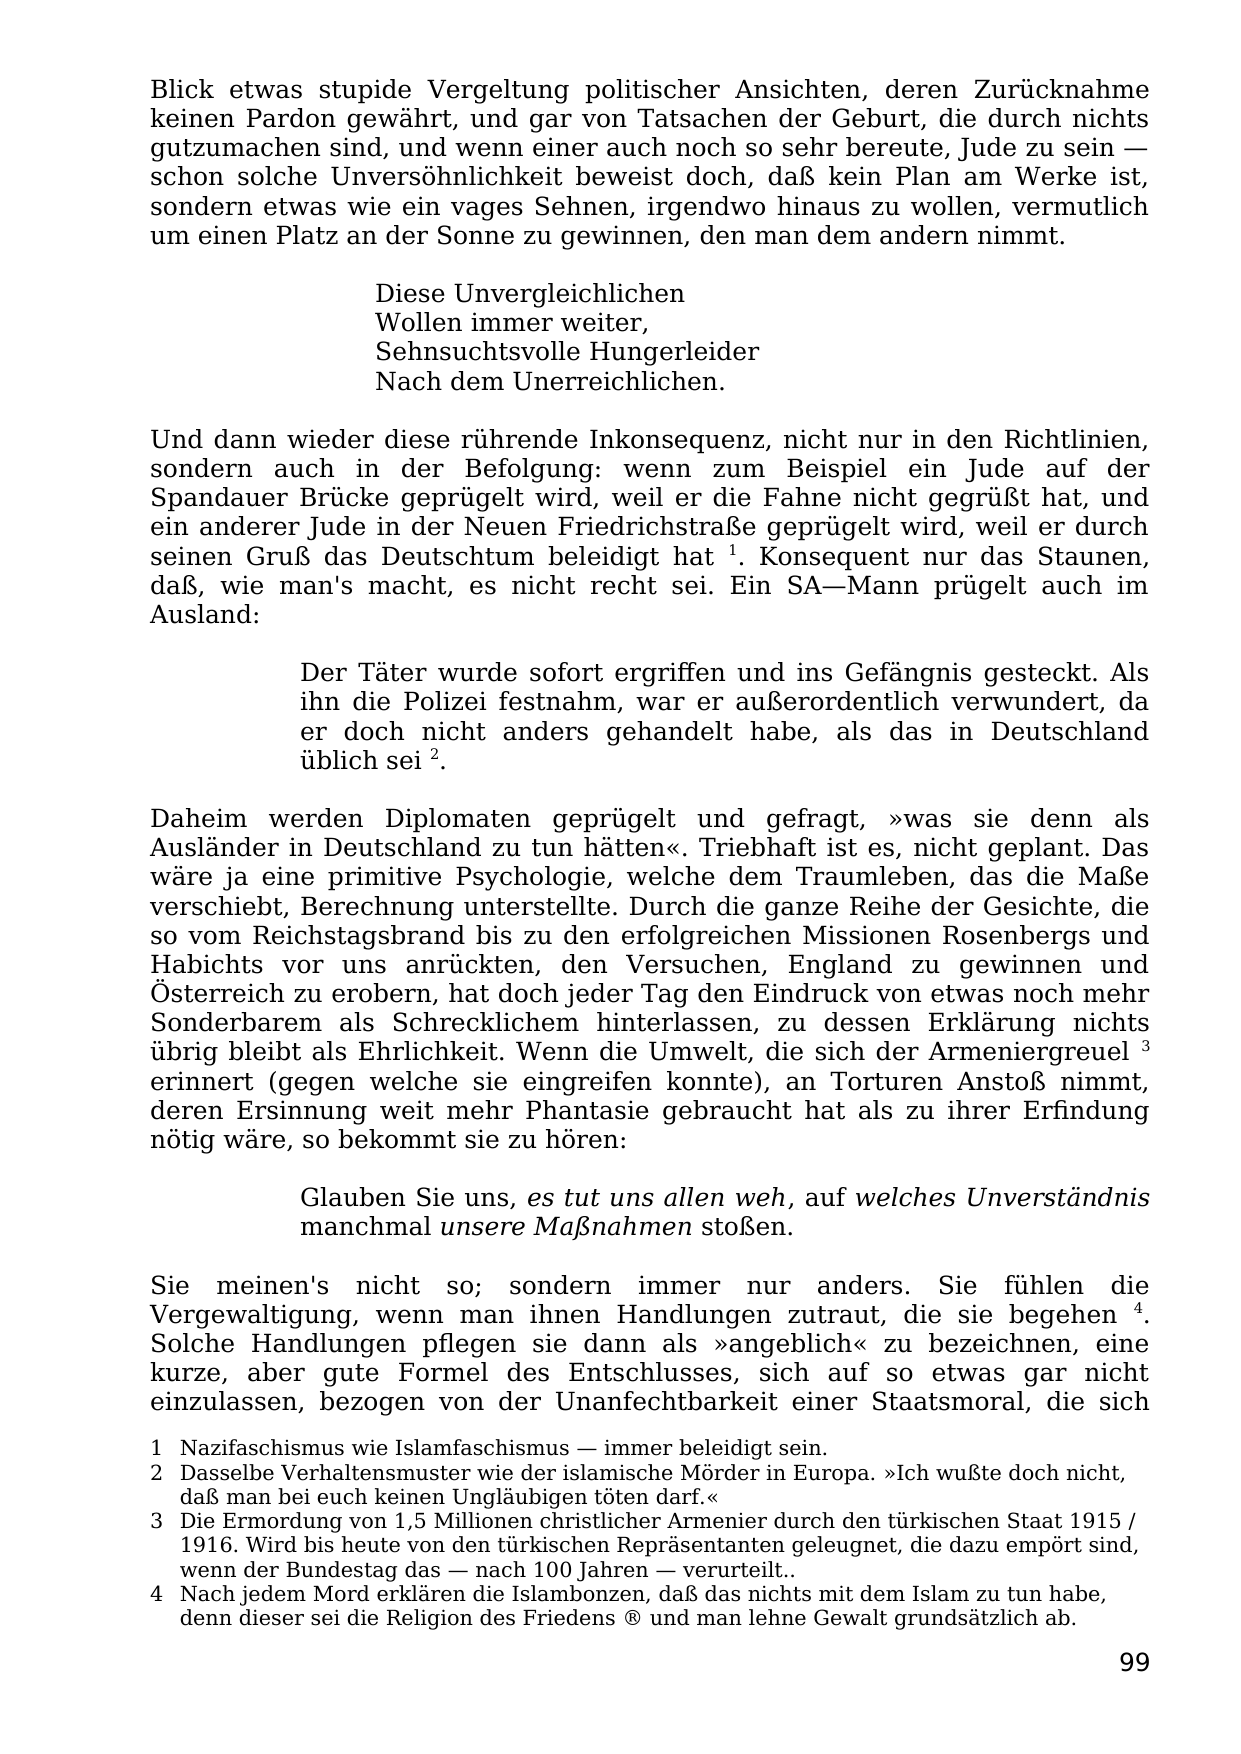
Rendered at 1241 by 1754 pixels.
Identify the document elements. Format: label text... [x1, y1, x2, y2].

text Der Täter wurde sofort ergriffen und ins Gefängnis gesteckt. Als ihn die Polizei festnahm, war er außerordentlich verwundert, da er doch nicht anders gehandelt habe, als das in Deutschland üblich sei . [300, 658, 1151, 775]
text Und dann wieder diese rührende Inkonsequenz, nicht nur in den Richtlinien, sondern auch in der Befolgung: wenn zum Beispiel ein Jude auf der Spandauer Brücke geprügelt wird, weil er die Fahne nicht gegrüßt hat, und ein anderer Jude in der Neuen Friedrichstraße geprügelt wird, weil er durch seinen Gruß das Deutschtum beleidigt hat . Konsequent nur das Staunen, daß, wie man's macht, es nicht recht sei. Ein SA—Mann prügelt auch im Ausland: [150, 425, 1151, 629]
text Nach jedem Mord erklären die Islambonzen, daß das nichts mit dem Islam zu tun habe, denn dieser sei die Religion des Friedens ® und man lehne Gewalt grundsätzlich ab. [150, 1582, 1151, 1631]
text Sie meinen's nicht so; sondern immer nur anders. Sie fühlen die Vergewaltigung, wenn man ihnen Handlungen zutraut, die sie begehen . Solche Handlungen pflegen sie dann als »angeblich« zu bezeichnen, eine kurze, aber gute Formel des Entschlusses, sich auf so etwas gar nicht einzulassen, bezogen von der Unanfechtbarkeit einer Staatsmoral, die sich [150, 1271, 1151, 1417]
text Wollen immer weiter, [375, 308, 1151, 337]
text Diese Unvergleichlichen [375, 279, 1151, 308]
text Daheim werden Diplomaten geprügelt und gefragt, »was sie denn als Ausländer in Deutschland zu tun hätten«. Triebhaft ist es, nicht geplant. Das wäre ja eine primitive Psychologie, welche dem Traumleben, das die Maße verschiebt, Berechnung unterstellte. Durch die ganze Reihe der Gesichte, die so vom Reichstagsbrand bis zu den erfolgreichen Missionen Rosenbergs und Habichts vor uns anrückten, den Versuchen, England zu gewinnen und Österreich zu erobern, hat doch jeder Tag den Eindruck von etwas noch mehr Sonderbarem als Schrecklichem hinterlassen, zu dessen Erklärung nichts übrig bleibt als Ehrlichkeit. Wenn die Umwelt, die sich der Armeniergreuel erinnert (gegen welche sie eingreifen konnte), an Torturen Anstoß nimmt, deren Ersinnung weit mehr Phantasie gebraucht hat als zu ihrer Erfindung nötig wäre, so bekommt sie zu hören: [150, 804, 1151, 1154]
text Die Ermordung von 1,5 Millionen christlicher Armenier durch den türkischen Staat 1915 / 1916. Wird bis heute von den türkischen Repräsentanten geleugnet, die dazu empört sind, wenn der Bundestag das — nach 100 Jahren — verurteilt.. [150, 1509, 1151, 1582]
text Blick etwas stupide Vergeltung politischer Ansichten, deren Zurücknahme keinen Pardon gewährt, und gar von Tatsachen der Geburt, die durch nichts gutzumachen sind, und wenn einer auch noch so sehr bereute, Jude zu sein — schon solche Unversöhnlichkeit beweist doch, daß kein Plan am Werke ist, sondern etwas wie ein vages Sehnen, irgendwo hinaus zu wollen, vermutlich um einen Platz an der Sonne zu gewinnen, den man dem andern nimmt. [150, 75, 1151, 250]
text Nach dem Unerreichlichen. [375, 367, 1151, 396]
text Sehnsuchtsvolle Hungerleider [375, 337, 1151, 367]
text Dasselbe Verhaltensmuster wie der islamische Mörder in Europa. »Ich wußte doch nicht, daß man bei euch keinen Ungläubigen töten darf.« [150, 1461, 1151, 1509]
text Glauben Sie uns, es tut uns allen weh, auf welches Unverständnis manchmal unsere Maßnahmen stoßen. [300, 1183, 1151, 1242]
text Nazifaschismus wie Islamfaschismus — immer beleidigt sein. [150, 1436, 1151, 1461]
